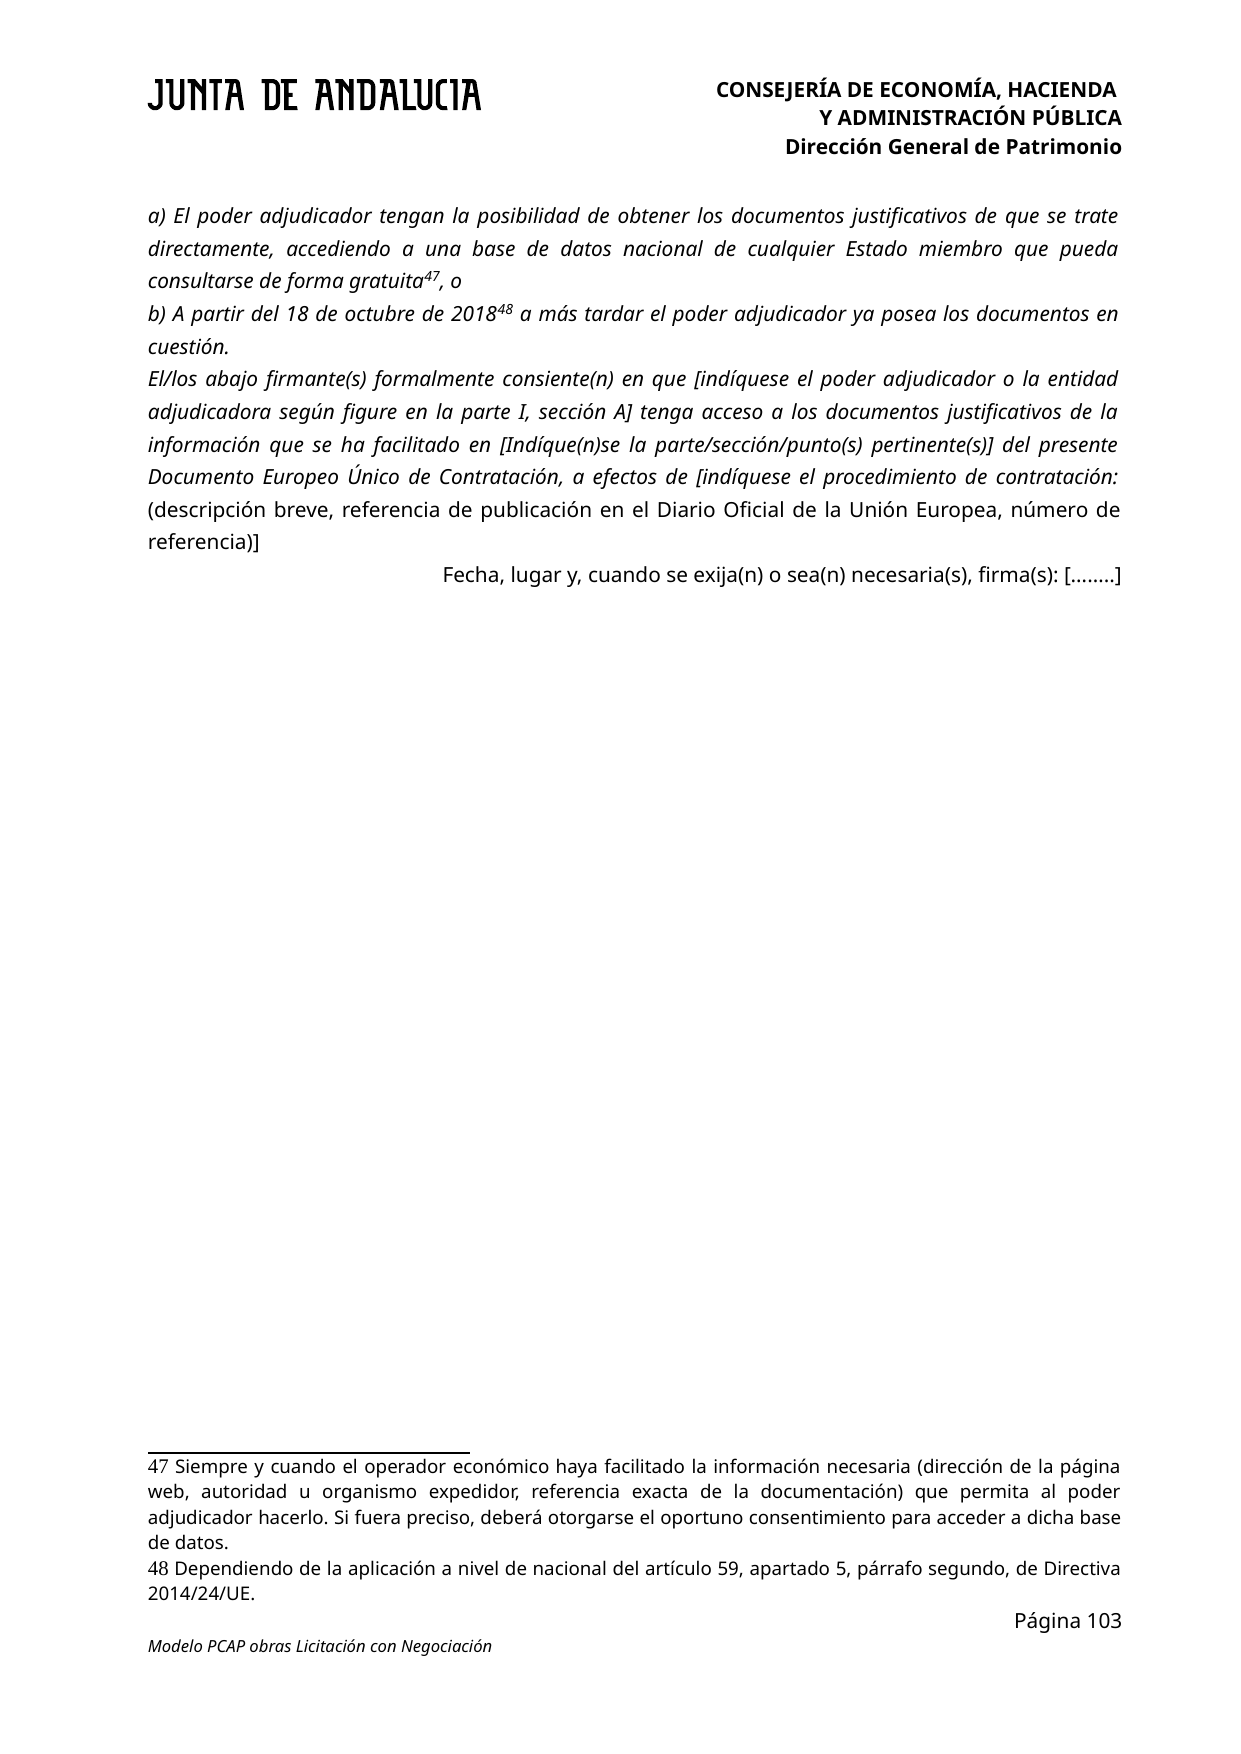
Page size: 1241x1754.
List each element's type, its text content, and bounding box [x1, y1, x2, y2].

text b) A partir del 18 de octubre de 2018 a más tardar el poder adjudicador ya posea los documentos en cuestión. [148, 299, 1122, 360]
text Fecha, lugar y, cuando se exija(n) o sea(n) necesaria(s), firma(s): [……..] [148, 560, 1122, 588]
text Dependiendo de la aplicación a nivel de nacional del artículo 59, apartado 5, párrafo segundo, de Directiva 2014/24/UE. [148, 1555, 1122, 1606]
text Siempre y cuando el operador económico haya facilitado la información necesaria (dirección de la página web, autoridad u organismo expedidor, referencia exacta de la documentación) que permita al poder adjudicador hacerlo. Si fuera preciso, deberá otorgarse el oportuno consentimiento para acceder a dicha base de datos. [148, 1453, 1122, 1555]
text a) El poder adjudicador tengan la posibilidad de obtener los documentos justificativos de que se trate directamente, accediendo a una base de datos nacional de cualquier Estado miembro que pueda consultarse de forma gratuita, o [148, 201, 1122, 295]
text El/los abajo firmante(s) formalmente consiente(n) en que [indíquese el poder adjudicador o la entidad adjudicadora según figure en la parte I, sección A] tenga acceso a los documentos justificativos de la información que se ha facilitado en [Indíque(n)se la parte/sección/punto(s) pertinente(s)] del presente Documento Europeo Único de Contratación, a efectos de [indíquese el procedimiento de contratación: (descripción breve, referencia de publicación en el Diario Oficial de la Unión Europea, número de referencia)] [148, 364, 1122, 556]
